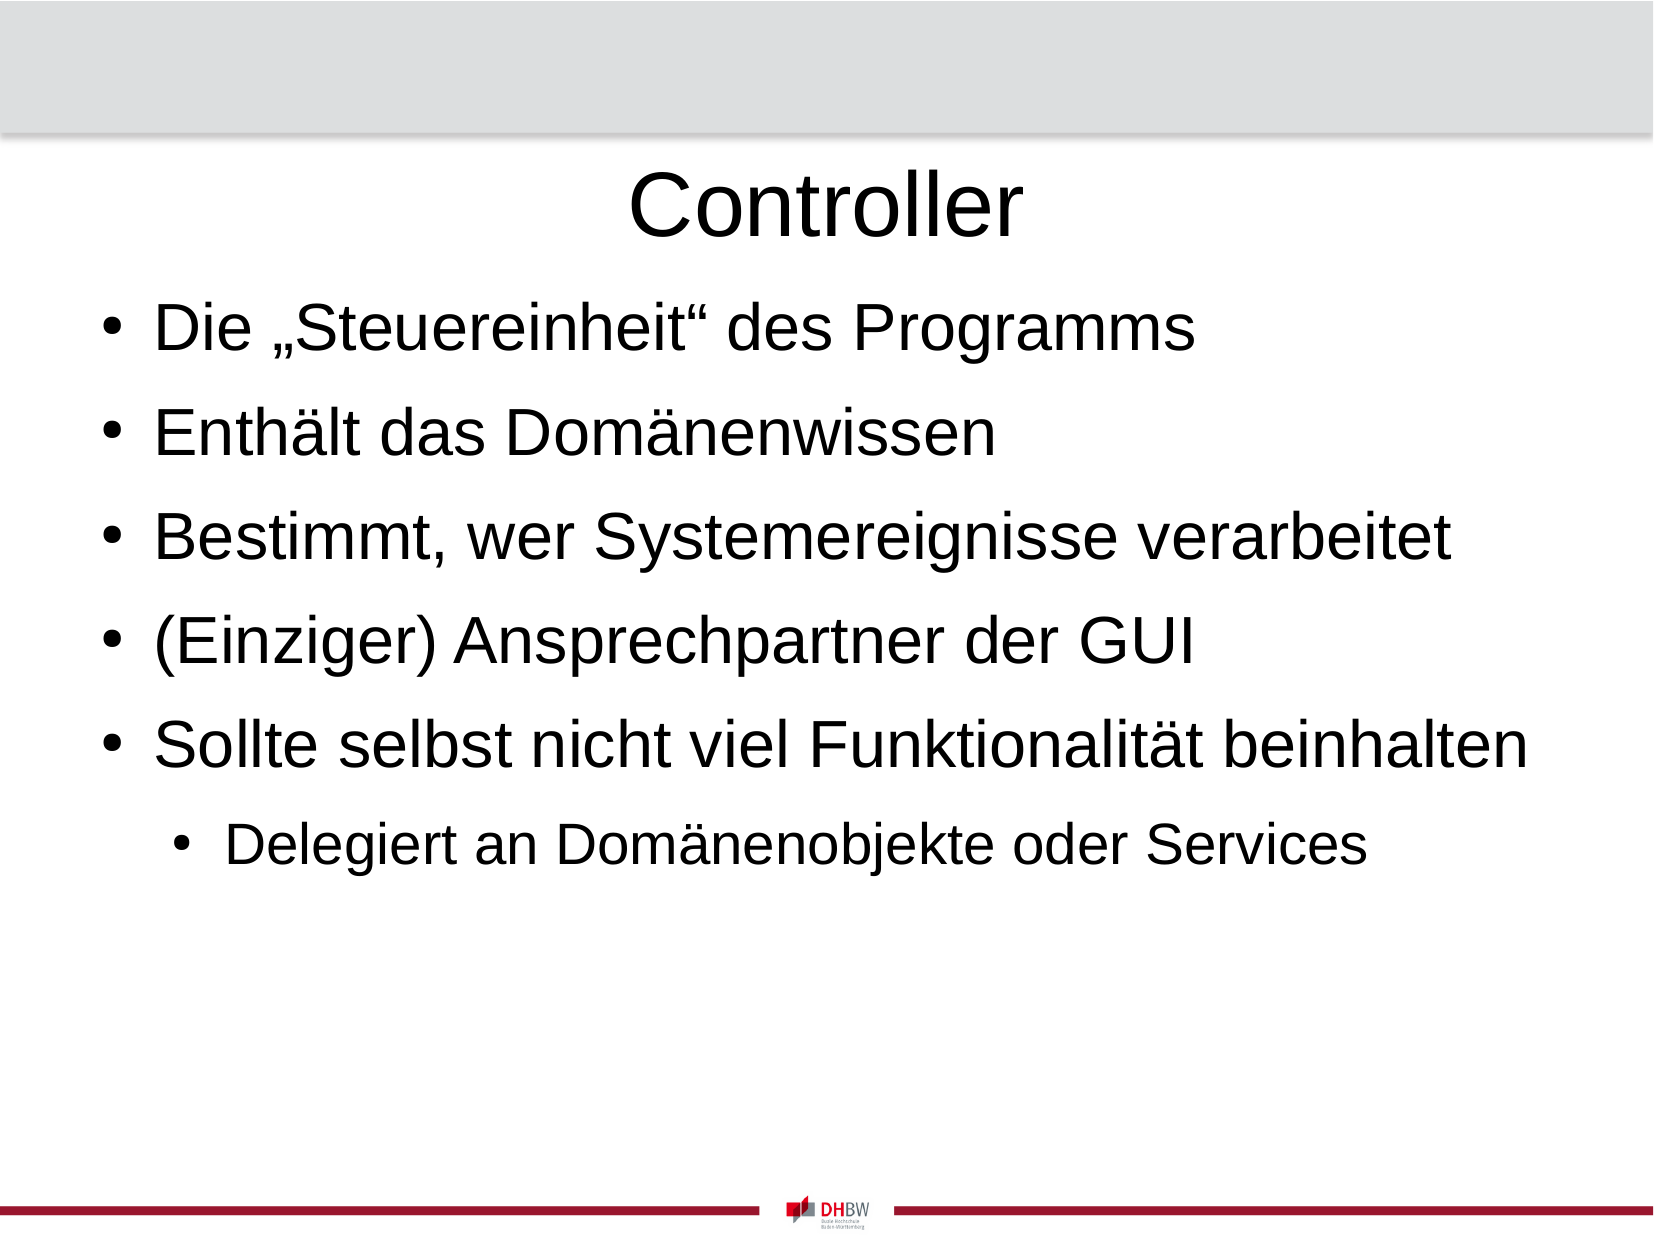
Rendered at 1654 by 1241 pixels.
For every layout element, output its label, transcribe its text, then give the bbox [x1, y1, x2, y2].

list Die „Steuereinheit“ des Programms Enthält das Domänenwissen Bestimmt, wer Systemereignisse verarbeitet (Einziger) Ansprechpartner der GUI Sollte selbst nicht viel Funktionalität beinhalten Delegiert an Domänenobjekte oder Services [82, 290, 1571, 1010]
title Controller [82, 49, 1571, 257]
picture [0, 1, 1654, 1237]
